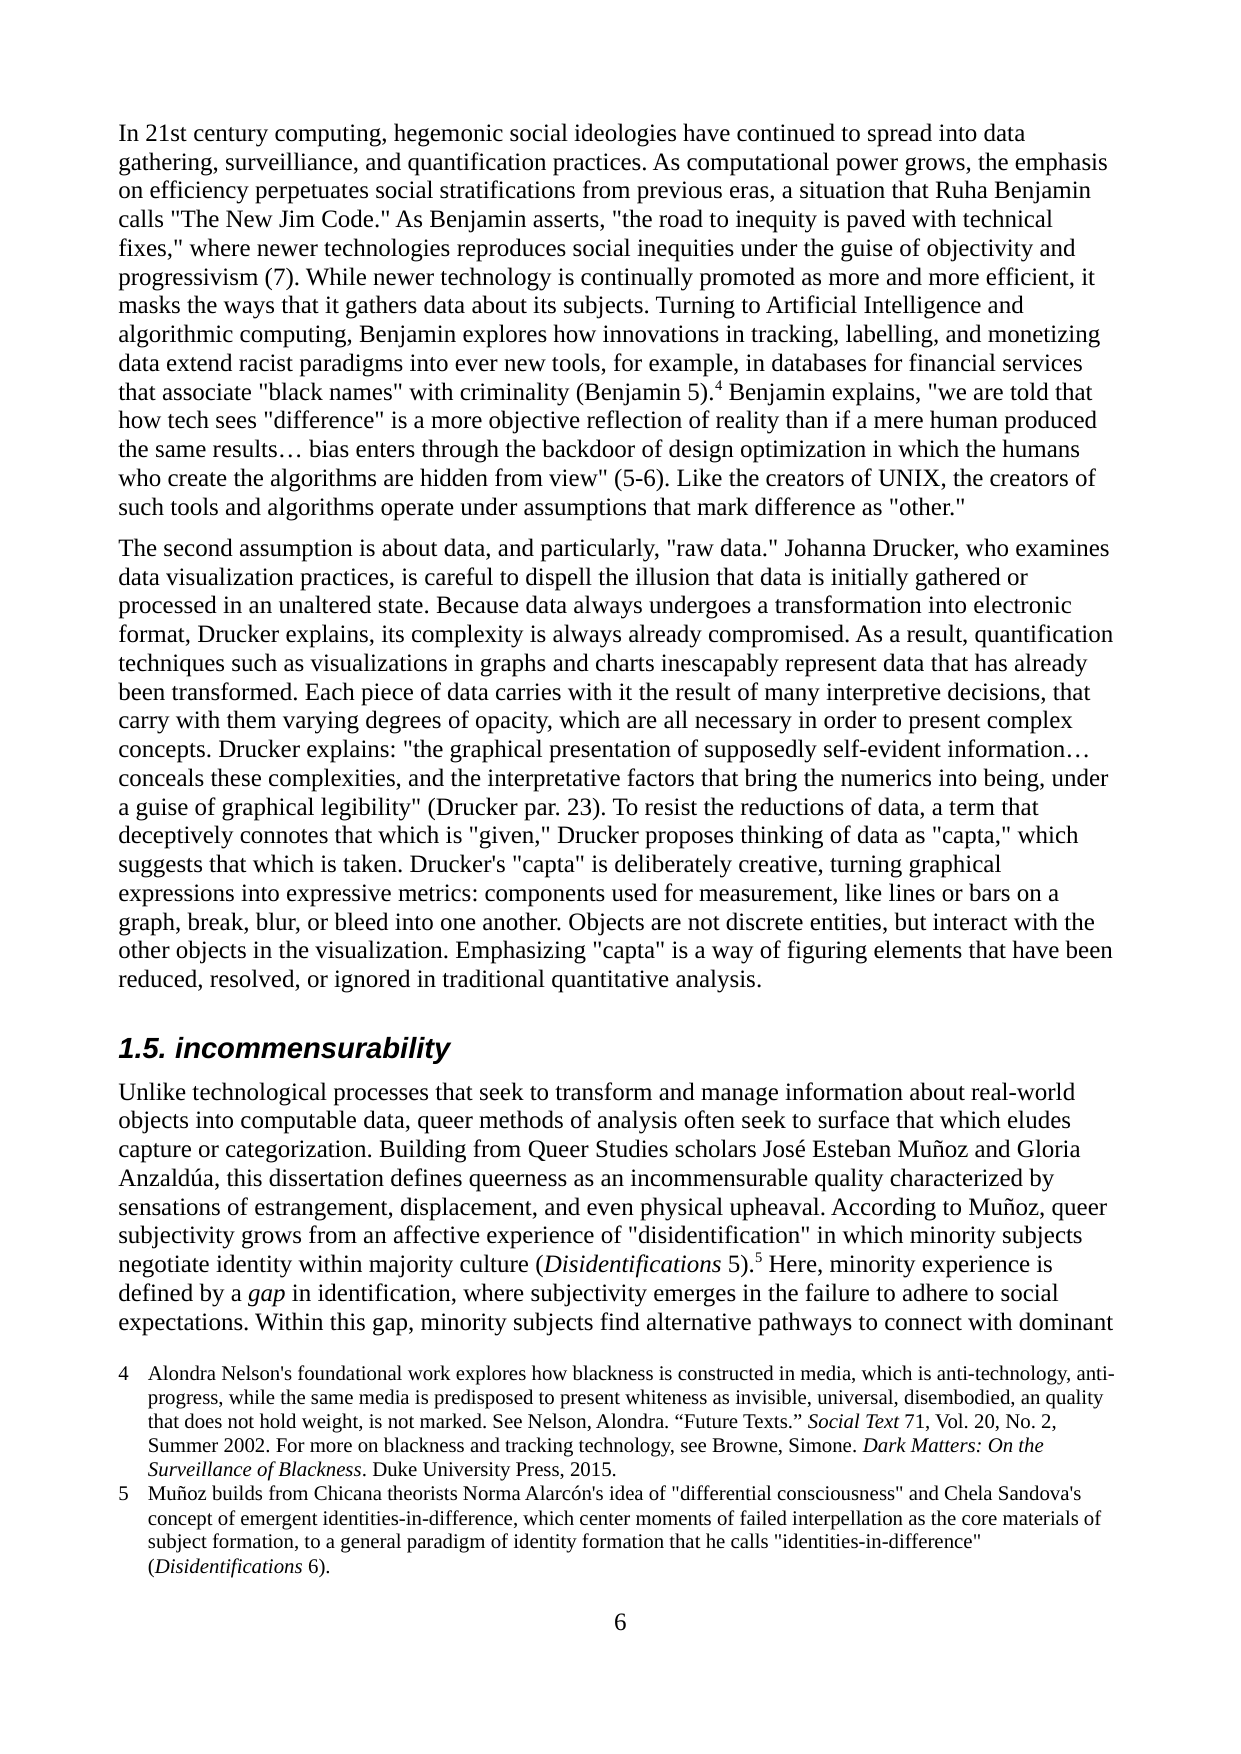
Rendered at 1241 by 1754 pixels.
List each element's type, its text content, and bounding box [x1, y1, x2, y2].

text Alondra Nelson's foundational work explores how blackness is constructed in media, which is anti-technology, anti-progress, while the same media is predisposed to present whiteness as invisible, universal, disembodied, an quality that does not hold weight, is not marked. See Nelson, Alondra. “Future Texts.” Social Text 71, Vol. 20, No. 2, Summer 2002. For more on blackness and tracking technology, see Browne, Simone. Dark Matters: On the Surveillance of Blackness. Duke University Press, 2015. [118, 1361, 1122, 1481]
text Muñoz builds from Chicana theorists Norma Alarcón's idea of "differential consciousness" and Chela Sandova's concept of emergent identities-in-difference, which center moments of failed interpellation as the core materials of subject formation, to a general paradigm of identity formation that he calls "identities-in-difference" (Disidentifications 6). [118, 1481, 1122, 1578]
text Unlike technological processes that seek to transform and manage information about real-world objects into computable data, queer methods of analysis often seek to surface that which eludes capture or categorization. Building from Queer Studies scholars José Esteban Muñoz and Gloria Anzaldúa, this dissertation defines queerness as an incommensurable quality characterized by sensations of estrangement, displacement, and even physical upheaval. According to Muñoz, queer subjectivity grows from an affective experience of "disidentification" in which minority subjects negotiate identity within majority culture (Disidentifications 5). Here, minority experience is defined by a gap in identification, where subjectivity emerges in the failure to adhere to social expectations. Within this gap, minority subjects find alternative pathways to connect with dominant [118, 1077, 1122, 1335]
text In 21st century computing, hegemonic social ideologies have continued to spread into data gathering, surveilliance, and quantification practices. As computational power grows, the emphasis on efficiency perpetuates social stratifications from previous eras, a situation that Ruha Benjamin calls "The New Jim Code." As Benjamin asserts, "the road to inequity is paved with technical fixes," where newer technologies reproduces social inequities under the guise of objectivity and progressivism (7). While newer technology is continually promoted as more and more efficient, it masks the ways that it gathers data about its subjects. Turning to Artificial Intelligence and algorithmic computing, Benjamin explores how innovations in tracking, labelling, and monetizing data extend racist paradigms into ever new tools, for example, in databases for financial services that associate "black names" with criminality (Benjamin 5). Benjamin explains, "we are told that how tech sees "difference" is a more objective reflection of reality than if a mere human produced the same results… bias enters through the backdoor of design optimization in which the humans who create the algorithms are hidden from view" (5-6). Like the creators of UNIX, the creators of such tools and algorithms operate under assumptions that mark difference as "other." [118, 118, 1122, 521]
text The second assumption is about data, and particularly, "raw data." Johanna Drucker, who examines data visualization practices, is careful to dispell the illusion that data is initially gathered or processed in an unaltered state. Because data always undergoes a transformation into electronic format, Drucker explains, its complexity is always already compromised. As a result, quantification techniques such as visualizations in graphs and charts inescapably represent data that has already been transformed. Each piece of data carries with it the result of many interpretive decisions, that carry with them varying degrees of opacity, which are all necessary in order to present complex concepts. Drucker explains: "the graphical presentation of supposedly self-evident information… conceals these complexities, and the interpretative factors that bring the numerics into being, under a guise of graphical legibility" (Drucker par. 23). To resist the reductions of data, a term that deceptively connotes that which is "given," Drucker proposes thinking of data as "capta," which suggests that which is taken. Drucker's "capta" is deliberately creative, turning graphical expressions into expressive metrics: components used for measurement, like lines or bars on a graph, break, blur, or bleed into one another. Objects are not discrete entities, but interact with the other objects in the visualization. Emphasizing "capta" is a way of figuring elements that have been reduced, resolved, or ignored in traditional quantitative analysis. [118, 533, 1122, 993]
subtitle incommensurability [118, 1031, 1122, 1064]
